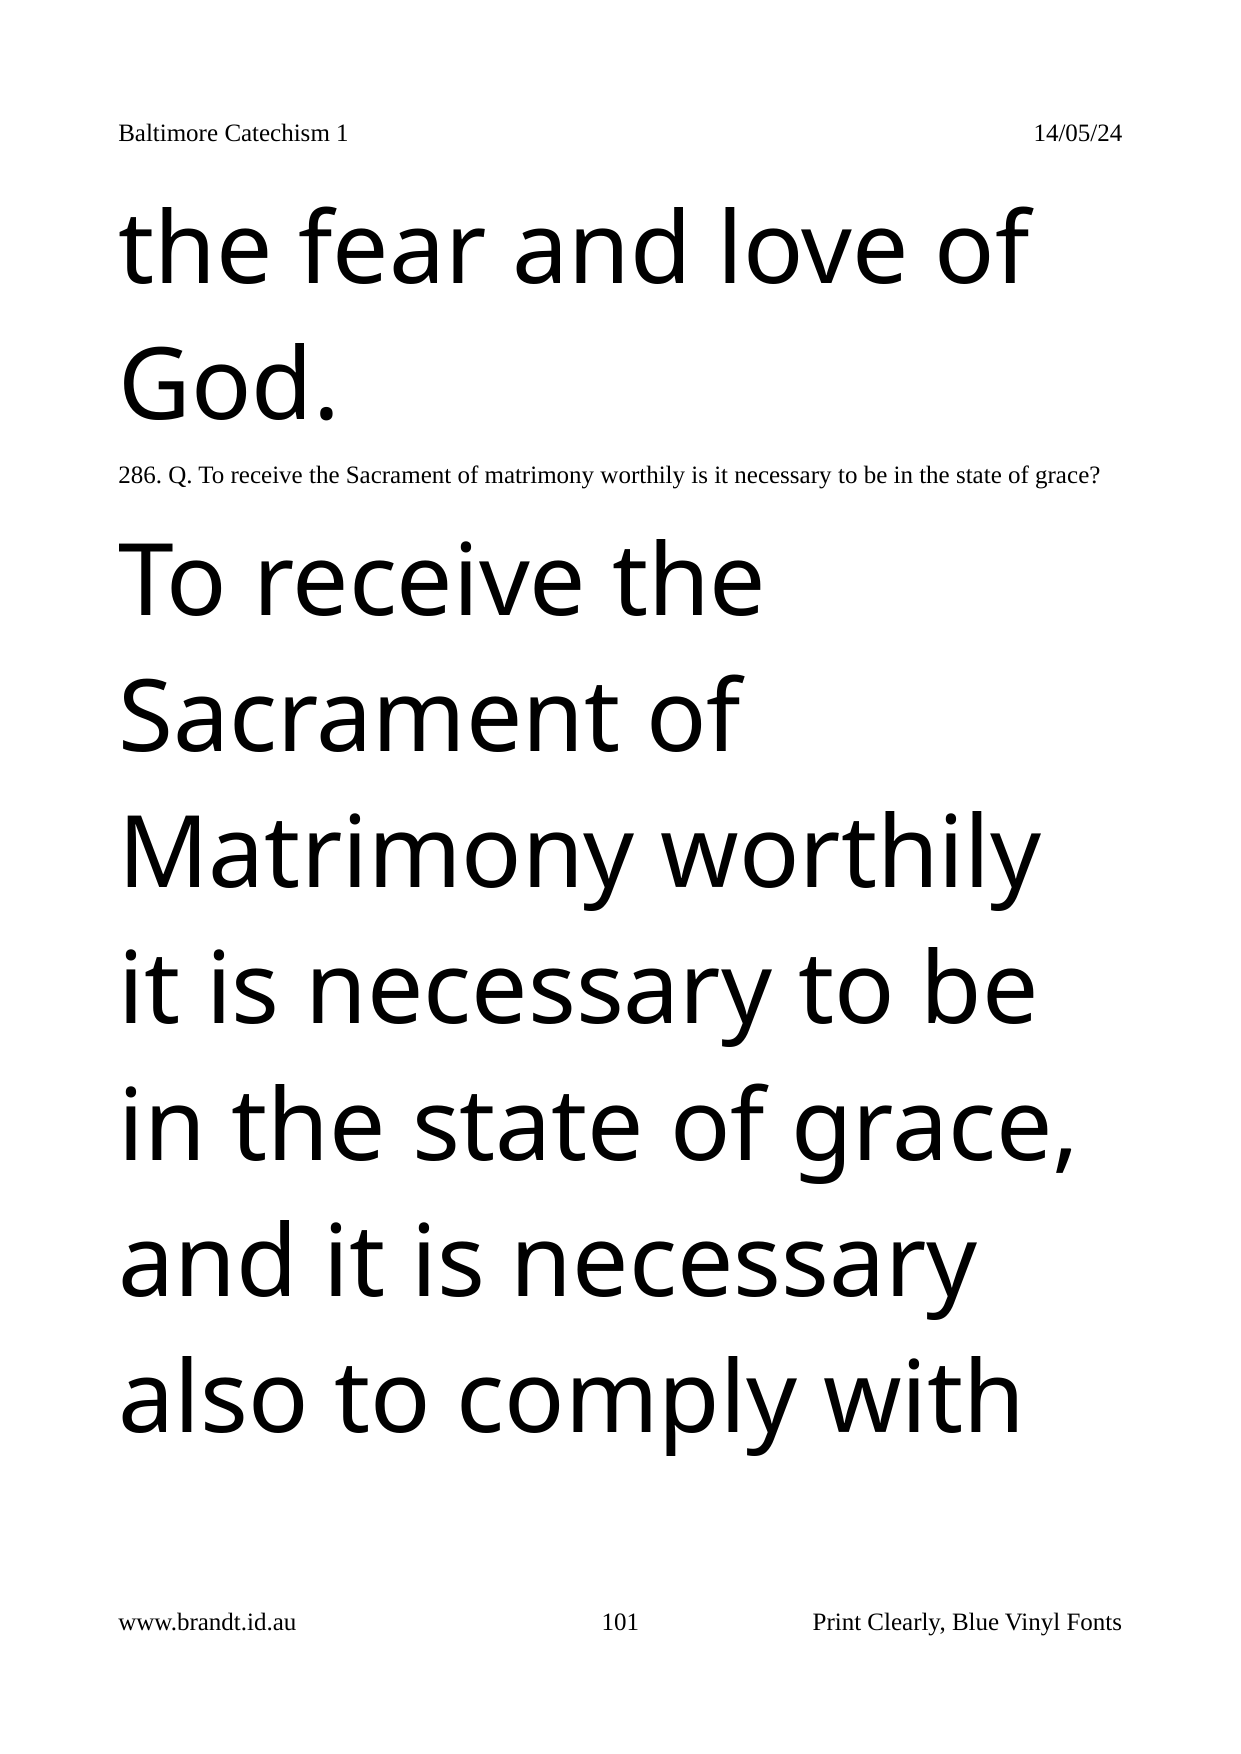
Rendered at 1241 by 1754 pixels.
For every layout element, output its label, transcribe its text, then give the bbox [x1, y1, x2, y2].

text 286. Q. To receive the Sacrament of matrimony worthily is it necessary to be in the state of grace? [118, 461, 1122, 489]
text To receive the Sacrament of Matrimony worthily it is necessary to be in the state of grace, and it is necessary also to comply with [118, 508, 1122, 1462]
text the fear and love of God. [118, 176, 1122, 449]
